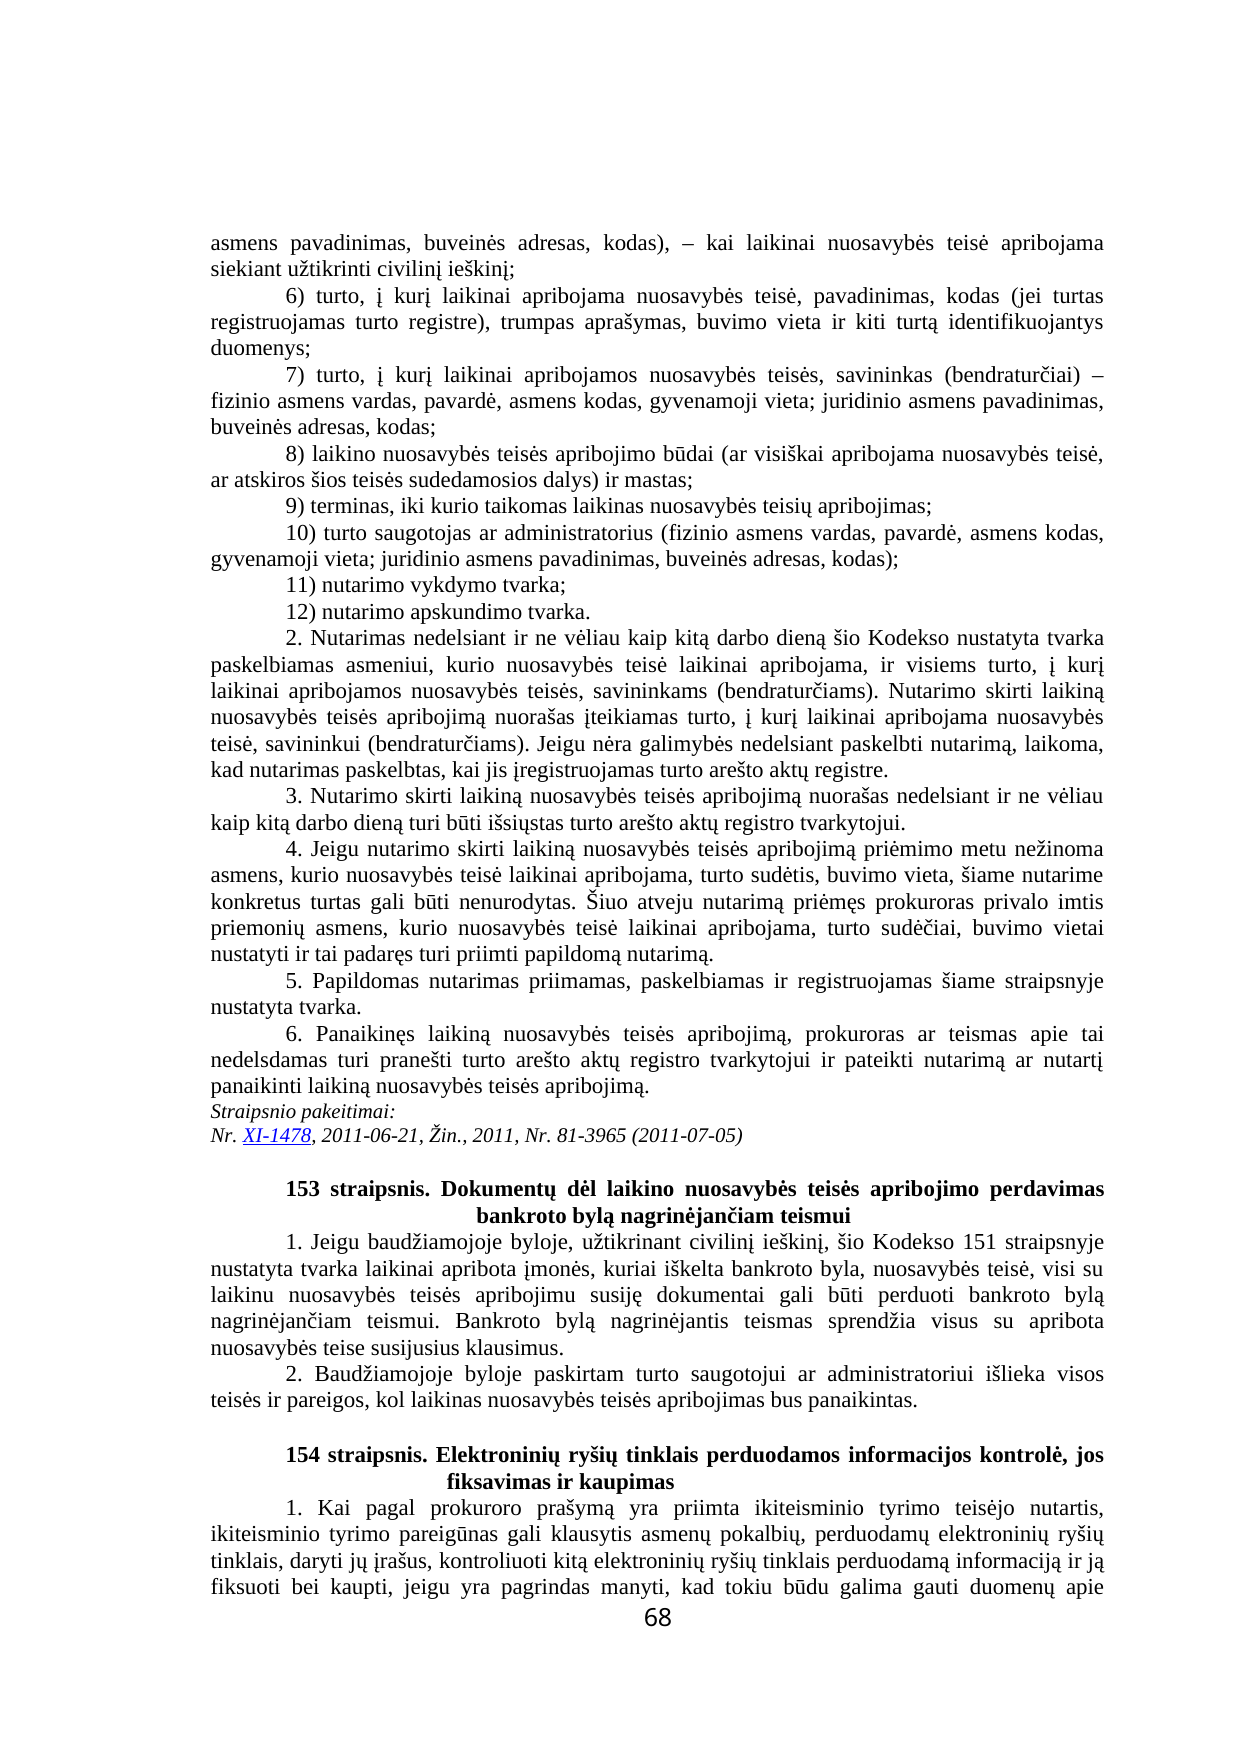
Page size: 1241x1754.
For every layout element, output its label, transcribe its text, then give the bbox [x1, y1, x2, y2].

text 10) turto saugotojas ar administratorius (fizinio asmens vardas, pavardė, asmens kodas, gyvenamoji vieta; juridinio asmens pavadinimas, buveinės adresas, kodas); [210, 519, 1105, 572]
text asmens pavadinimas, buveinės adresas, kodas), – kai laikinai nuosavybės teisė apribojama siekiant užtikrinti civilinį ieškinį; [210, 229, 1105, 282]
text 153 straipsnis. Dokumentų dėl laikino nuosavybės teisės apribojimo perdavimas bankroto bylą nagrinėjančiam teismui [285, 1176, 1105, 1228]
text 1. Kai pagal prokuroro prašymą yra priimta ikiteisminio tyrimo teisėjo nutartis, ikiteisminio tyrimo pareigūnas gali klausytis asmenų pokalbių, perduodamų elektroninių ryšių tinklais, daryti jų įrašus, kontroliuoti kitą elektroninių ryšių tinklais perduodamą informaciją ir ją fiksuoti bei kaupti, jeigu yra pagrindas manyti, kad tokiu būdu galima gauti duomenų apie [210, 1494, 1105, 1599]
text 9) terminas, iki kurio taikomas laikinas nuosavybės teisių apribojimas; [210, 492, 1105, 519]
text 11) nutarimo vykdymo tvarka; [210, 572, 1105, 598]
text 8) laikino nuosavybės teisės apribojimo būdai (ar visiškai apribojama nuosavybės teisė, ar atskiros šios teisės sudedamosios dalys) ir mastas; [210, 440, 1105, 492]
text 2. Baudžiamojoje byloje paskirtam turto saugotojui ar administratoriui išlieka visos teisės ir pareigos, kol laikinas nuosavybės teisės apribojimas bus panaikintas. [210, 1360, 1105, 1413]
text 4. Jeigu nutarimo skirti laikiną nuosavybės teisės apribojimą priėmimo metu nežinoma asmens, kurio nuosavybės teisė laikinai apribojama, turto sudėtis, buvimo vieta, šiame nutarime konkretus turtas gali būti nenurodytas. Šiuo atveju nutarimą priėmęs prokuroras privalo imtis priemonių asmens, kurio nuosavybės teisė laikinai apribojama, turto sudėčiai, buvimo vietai nustatyti ir tai padaręs turi priimti papildomą nutarimą. [210, 835, 1105, 967]
text 1. Jeigu baudžiamojoje byloje, užtikrinant civilinį ieškinį, šio Kodekso 151 straipsnyje nustatyta tvarka laikinai apribota įmonės, kuriai iškelta bankroto byla, nuosavybės teisė, visi su laikinu nuosavybės teisės apribojimu susiję dokumentai gali būti perduoti bankroto bylą nagrinėjančiam teismui. Bankroto bylą nagrinėjantis teismas sprendžia visus su apribota nuosavybės teise susijusius klausimus. [210, 1228, 1105, 1360]
text 6) turto, į kurį laikinai apribojama nuosavybės teisė, pavadinimas, kodas (jei turtas registruojamas turto registre), trumpas aprašymas, buvimo vieta ir kiti turtą identifikuojantys duomenys; [210, 282, 1105, 361]
text Nr. XI-1478, 2011-06-21, Žin., 2011, Nr. 81-3965 (2011-07-05) [210, 1123, 1105, 1147]
text 6. Panaikinęs laikiną nuosavybės teisės apribojimą, prokuroras ar teismas apie tai nedelsdamas turi pranešti turto arešto aktų registro tvarkytojui ir pateikti nutarimą ar nutartį panaikinti laikiną nuosavybės teisės apribojimą. [210, 1019, 1105, 1099]
text 2. Nutarimas nedelsiant ir ne vėliau kaip kitą darbo dieną šio Kodekso nustatyta tvarka paskelbiamas asmeniui, kurio nuosavybės teisė laikinai apribojama, ir visiems turto, į kurį laikinai apribojamos nuosavybės teisės, savininkams (bendraturčiams). Nutarimo skirti laikiną nuosavybės teisės apribojimą nuorašas įteikiamas turto, į kurį laikinai apribojama nuosavybės teisė, savininkui (bendraturčiams). Jeigu nėra galimybės nedelsiant paskelbti nutarimą, laikoma, kad nutarimas paskelbtas, kai jis įregistruojamas turto arešto aktų registre. [210, 624, 1105, 782]
text 7) turto, į kurį laikinai apribojamos nuosavybės teisės, savininkas (bendraturčiai) – fizinio asmens vardas, pavardė, asmens kodas, gyvenamoji vieta; juridinio asmens pavadinimas, buveinės adresas, kodas; [210, 361, 1105, 440]
text 12) nutarimo apskundimo tvarka. [210, 598, 1105, 624]
text 154 straipsnis. Elektroninių ryšių tinklais perduodamos informacijos kontrolė, jos fiksavimas ir kaupimas [285, 1441, 1105, 1494]
text Straipsnio pakeitimai: [210, 1099, 1105, 1123]
text 3. Nutarimo skirti laikiną nuosavybės teisės apribojimą nuorašas nedelsiant ir ne vėliau kaip kitą darbo dieną turi būti išsiųstas turto arešto aktų registro tvarkytojui. [210, 782, 1105, 835]
text 5. Papildomas nutarimas priimamas, paskelbiamas ir registruojamas šiame straipsnyje nustatyta tvarka. [210, 967, 1105, 1019]
